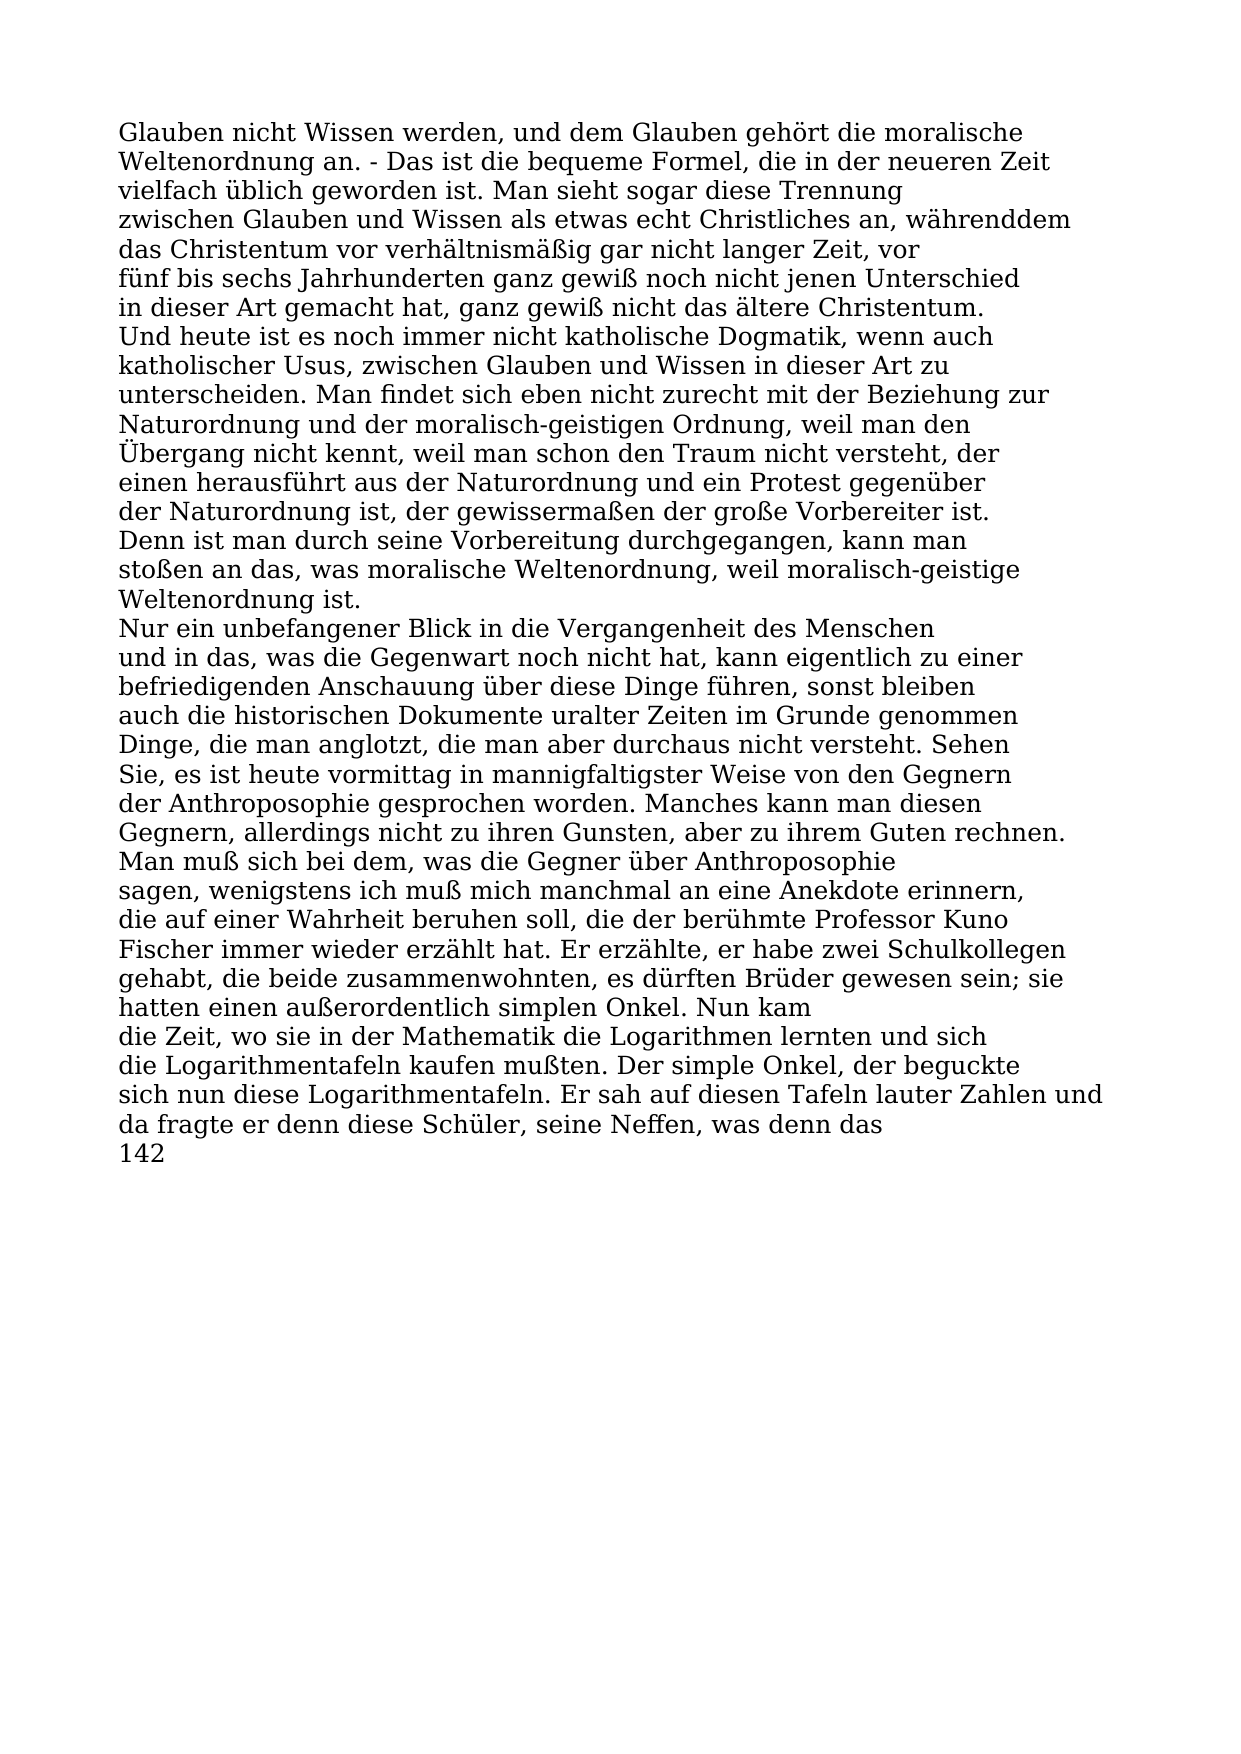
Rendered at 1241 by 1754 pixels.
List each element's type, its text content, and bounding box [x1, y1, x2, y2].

text einen herausführt aus der Naturordnung und ein Protest gegenüber [118, 468, 1122, 497]
text befriedigenden Anschauung über diese Dinge führen, sonst bleiben [118, 672, 1122, 701]
text Sie, es ist heute vormittag in mannigfaltigster Weise von den Gegnern [118, 760, 1122, 789]
text der Anthroposophie gesprochen worden. Manches kann man diesen [118, 789, 1122, 818]
text sagen, wenigstens ich muß mich manchmal an eine Anekdote erinnern, [118, 876, 1122, 906]
text Gegnern, allerdings nicht zu ihren Gunsten, aber zu ihrem Guten rechnen. Man muß sich bei dem, was die Gegner über Anthroposophie [118, 818, 1122, 876]
text Naturordnung und der moralisch-geistigen Ordnung, weil man den [118, 410, 1122, 439]
text Denn ist man durch seine Vorbereitung durchgegangen, kann man [118, 526, 1122, 556]
text in dieser Art gemacht hat, ganz gewiß nicht das ältere Christentum. [118, 293, 1122, 322]
text 142 [118, 1139, 1122, 1168]
text fünf bis sechs Jahrhunderten ganz gewiß noch nicht jenen Unterschied [118, 264, 1122, 293]
text Glauben nicht Wissen werden, und dem Glauben gehört die moralische Weltenordnung an. - Das ist die bequeme Formel, die in der neueren Zeit vielfach üblich geworden ist. Man sieht sogar diese Trennung [118, 118, 1122, 206]
text die auf einer Wahrheit beruhen soll, die der berühmte Professor Kuno [118, 906, 1122, 935]
text zwischen Glauben und Wissen als etwas echt Christliches an, währenddem das Christentum vor verhältnismäßig gar nicht langer Zeit, vor [118, 206, 1122, 264]
text Und heute ist es noch immer nicht katholische Dogmatik, wenn auch [118, 322, 1122, 351]
text der Naturordnung ist, der gewissermaßen der große Vorbereiter ist. [118, 497, 1122, 526]
text katholischer Usus, zwischen Glauben und Wissen in dieser Art zu unterscheiden. Man findet sich eben nicht zurecht mit der Beziehung zur [118, 351, 1122, 410]
text Übergang nicht kennt, weil man schon den Traum nicht versteht, der [118, 439, 1122, 468]
text Dinge, die man anglotzt, die man aber durchaus nicht versteht. Sehen [118, 731, 1122, 760]
text Fischer immer wieder erzählt hat. Er erzählte, er habe zwei Schulkollegen gehabt, die beide zusammenwohnten, es dürften Brüder gewesen sein; sie hatten einen außerordentlich simplen Onkel. Nun kam [118, 935, 1122, 1022]
text und in das, was die Gegenwart noch nicht hat, kann eigentlich zu einer [118, 643, 1122, 672]
text Weltenordnung ist. [118, 585, 1122, 614]
text die Zeit, wo sie in der Mathematik die Logarithmen lernten und sich [118, 1022, 1122, 1051]
text die Logarithmentafeln kaufen mußten. Der simple Onkel, der beguckte [118, 1051, 1122, 1081]
text Nur ein unbefangener Blick in die Vergangenheit des Menschen [118, 614, 1122, 643]
text auch die historischen Dokumente uralter Zeiten im Grunde genommen [118, 701, 1122, 731]
text stoßen an das, was moralische Weltenordnung, weil moralisch-geistige [118, 556, 1122, 585]
text sich nun diese Logarithmentafeln. Er sah auf diesen Tafeln lauter Zahlen und da fragte er denn diese Schüler, seine Neffen, was denn das [118, 1081, 1122, 1139]
